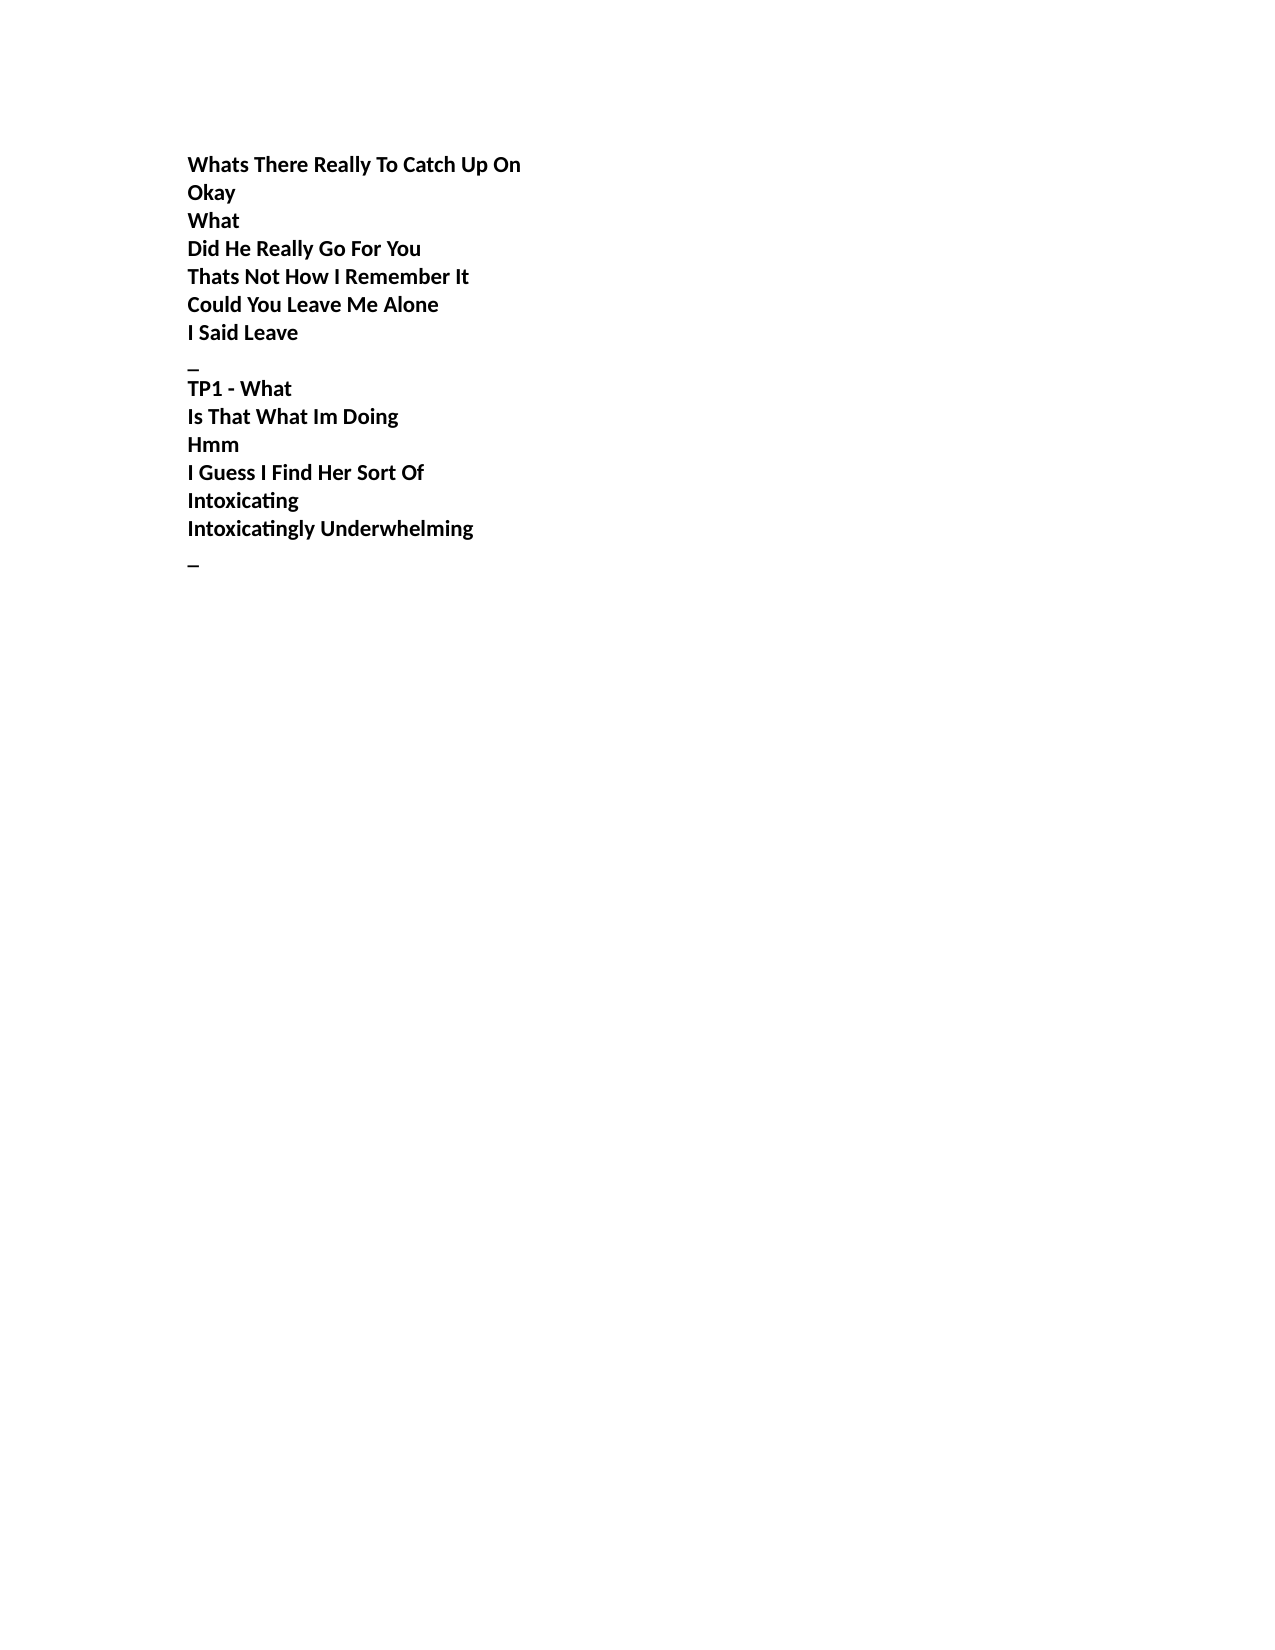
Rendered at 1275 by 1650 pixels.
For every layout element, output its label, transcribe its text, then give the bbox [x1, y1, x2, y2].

text TP1 - What [187, 374, 1087, 402]
text Did He Really Go For You [187, 234, 1087, 262]
text I Said Leave [187, 318, 1087, 346]
text Intoxicatingly Underwhelming [187, 514, 1087, 542]
text _ [187, 542, 1087, 570]
text Thats Not How I Remember It [187, 262, 1087, 290]
text Could You Leave Me Alone [187, 290, 1087, 318]
text Whats There Really To Catch Up On [187, 150, 1087, 178]
text Okay [187, 178, 1087, 206]
text Hmm [187, 430, 1087, 458]
text What [187, 206, 1087, 234]
text Is That What Im Doing [187, 402, 1087, 430]
text _ [187, 346, 1087, 374]
text Intoxicating [187, 486, 1087, 514]
text I Guess I Find Her Sort Of [187, 458, 1087, 486]
